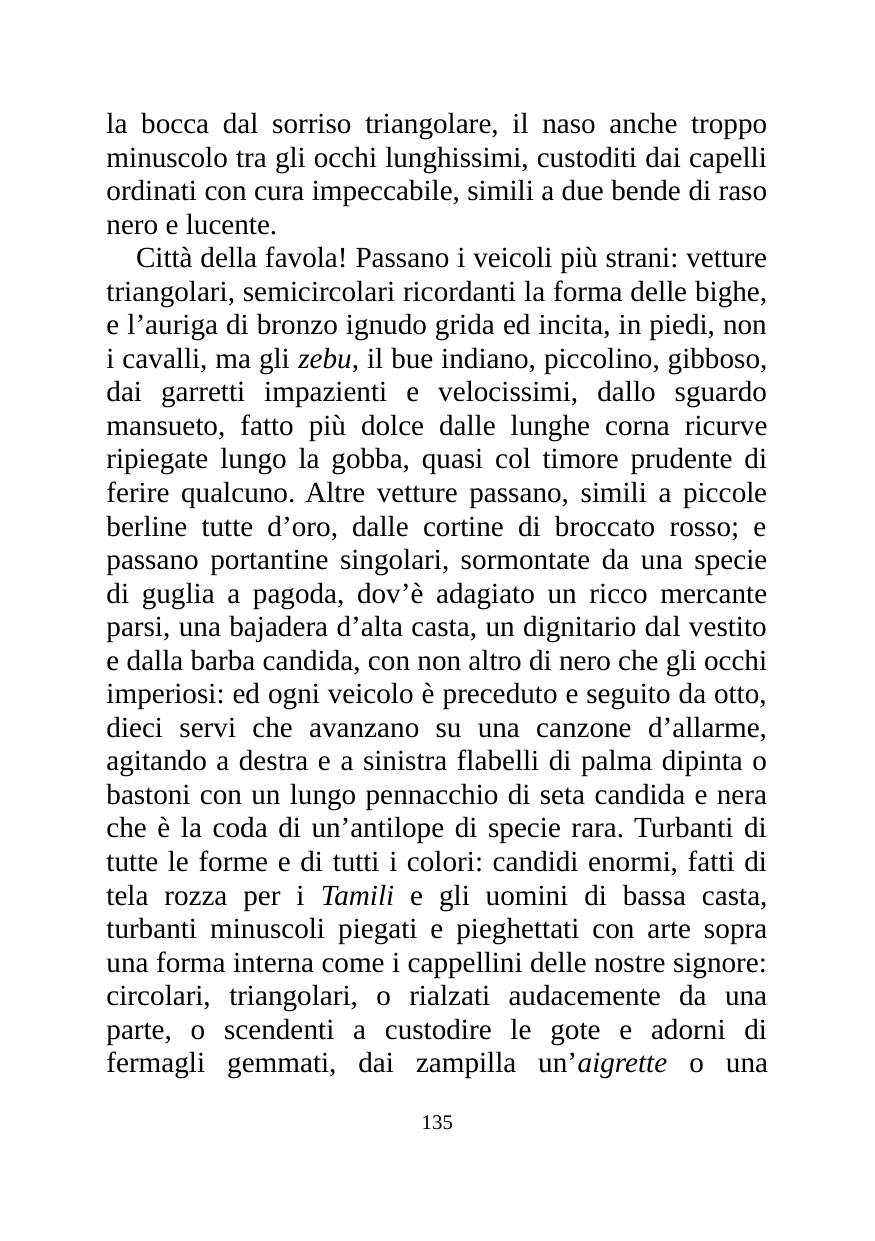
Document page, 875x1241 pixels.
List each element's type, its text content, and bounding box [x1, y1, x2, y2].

text Città della favola! Passano i veicoli più strani: vetture triangolari, semicircolari ricordanti la forma delle bighe, e l’auriga di bronzo ignudo grida ed incita, in piedi, non i cavalli, ma gli zebu, il bue indiano, piccolino, gibboso, dai garretti impazienti e velocissimi, dallo sguardo mansueto, fatto più dolce dalle lunghe corna ricurve ripiegate lungo la gobba, quasi col timore prudente di ferire qualcuno. Altre vetture passano, simili a piccole berline tutte d’oro, dalle cortine di broccato rosso; e passano portantine singolari, sormontate da una specie di guglia a pagoda, dov’è adagiato un ricco mercante parsi, una bajadera d’alta casta, un dignitario dal vestito e dalla barba candida, con non altro di nero che gli occhi imperiosi: ed ogni veicolo è preceduto e seguito da otto, dieci servi che avanzano su una canzone d’allarme, agitando a destra e a sinistra flabelli di palma dipinta o bastoni con un lungo pennacchio di seta candida e nera che è la coda di un’antilope di specie rara. Turbanti di tutte le forme e di tutti i colori: candidi enormi, fatti di tela rozza per i Tamili e gli uomini di bassa casta, turbanti minuscoli piegati e pieghettati con arte sopra una forma interna come i cappellini delle nostre signore: circolari, triangolari, o rialzati audacemente da una parte, o scendenti a custodire le gote e adorni di fermagli gemmati, dai zampilla un’aigrette o una [106, 240, 768, 1079]
text la bocca dal sorriso triangolare, il naso anche troppo minuscolo tra gli occhi lunghissimi, custoditi dai capelli ordinati con cura impeccabile, simili a due bende di raso nero e lucente. [106, 106, 768, 240]
